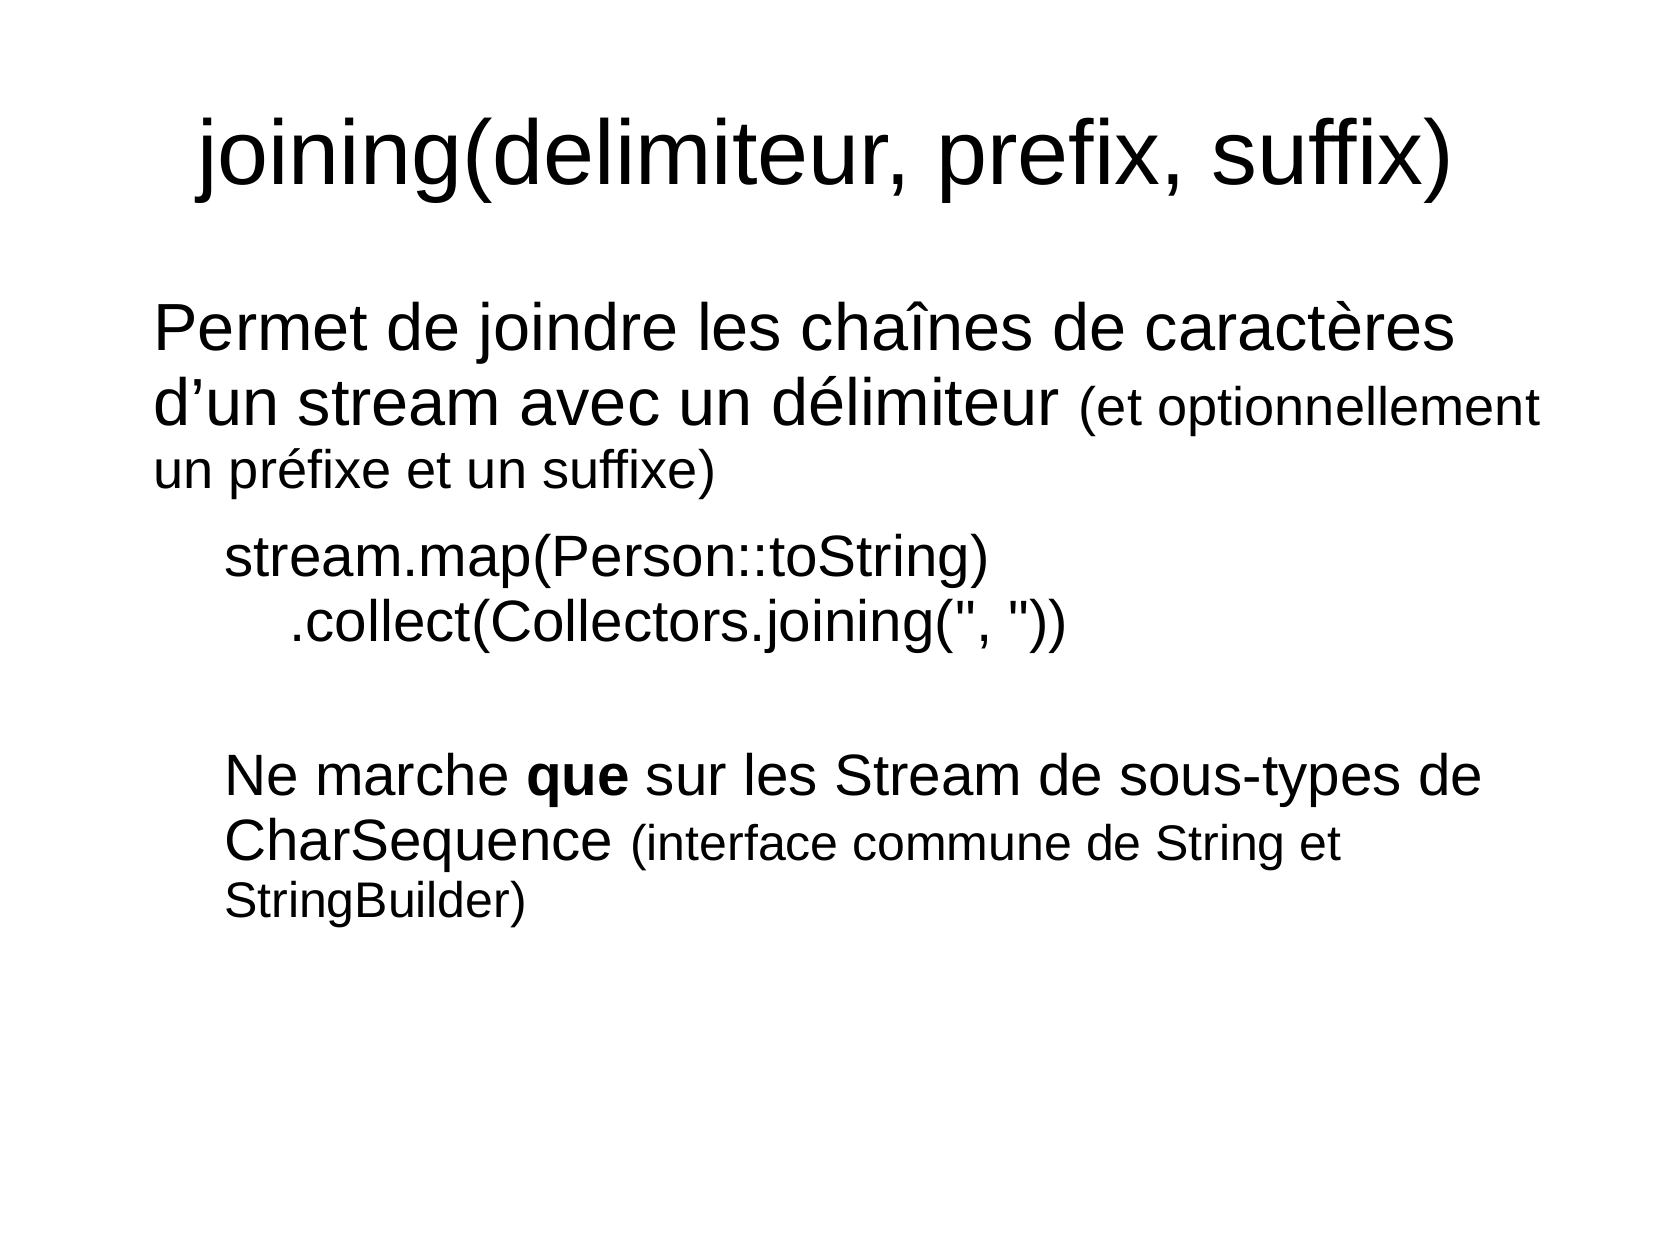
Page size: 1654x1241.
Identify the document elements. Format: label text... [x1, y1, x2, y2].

title joining(delimiteur, prefix, suffix) [82, 49, 1571, 257]
list Permet de joindre les chaînes de caractères d’un stream avec un délimiteur (et optionnellement un préfixe et un suffixe) stream.map(Person::toString) .collect(Collectors.joining(", ")) Ne marche que sur les Stream de sous-types de CharSequence (interface commune de String et StringBuilder) [82, 290, 1571, 1010]
